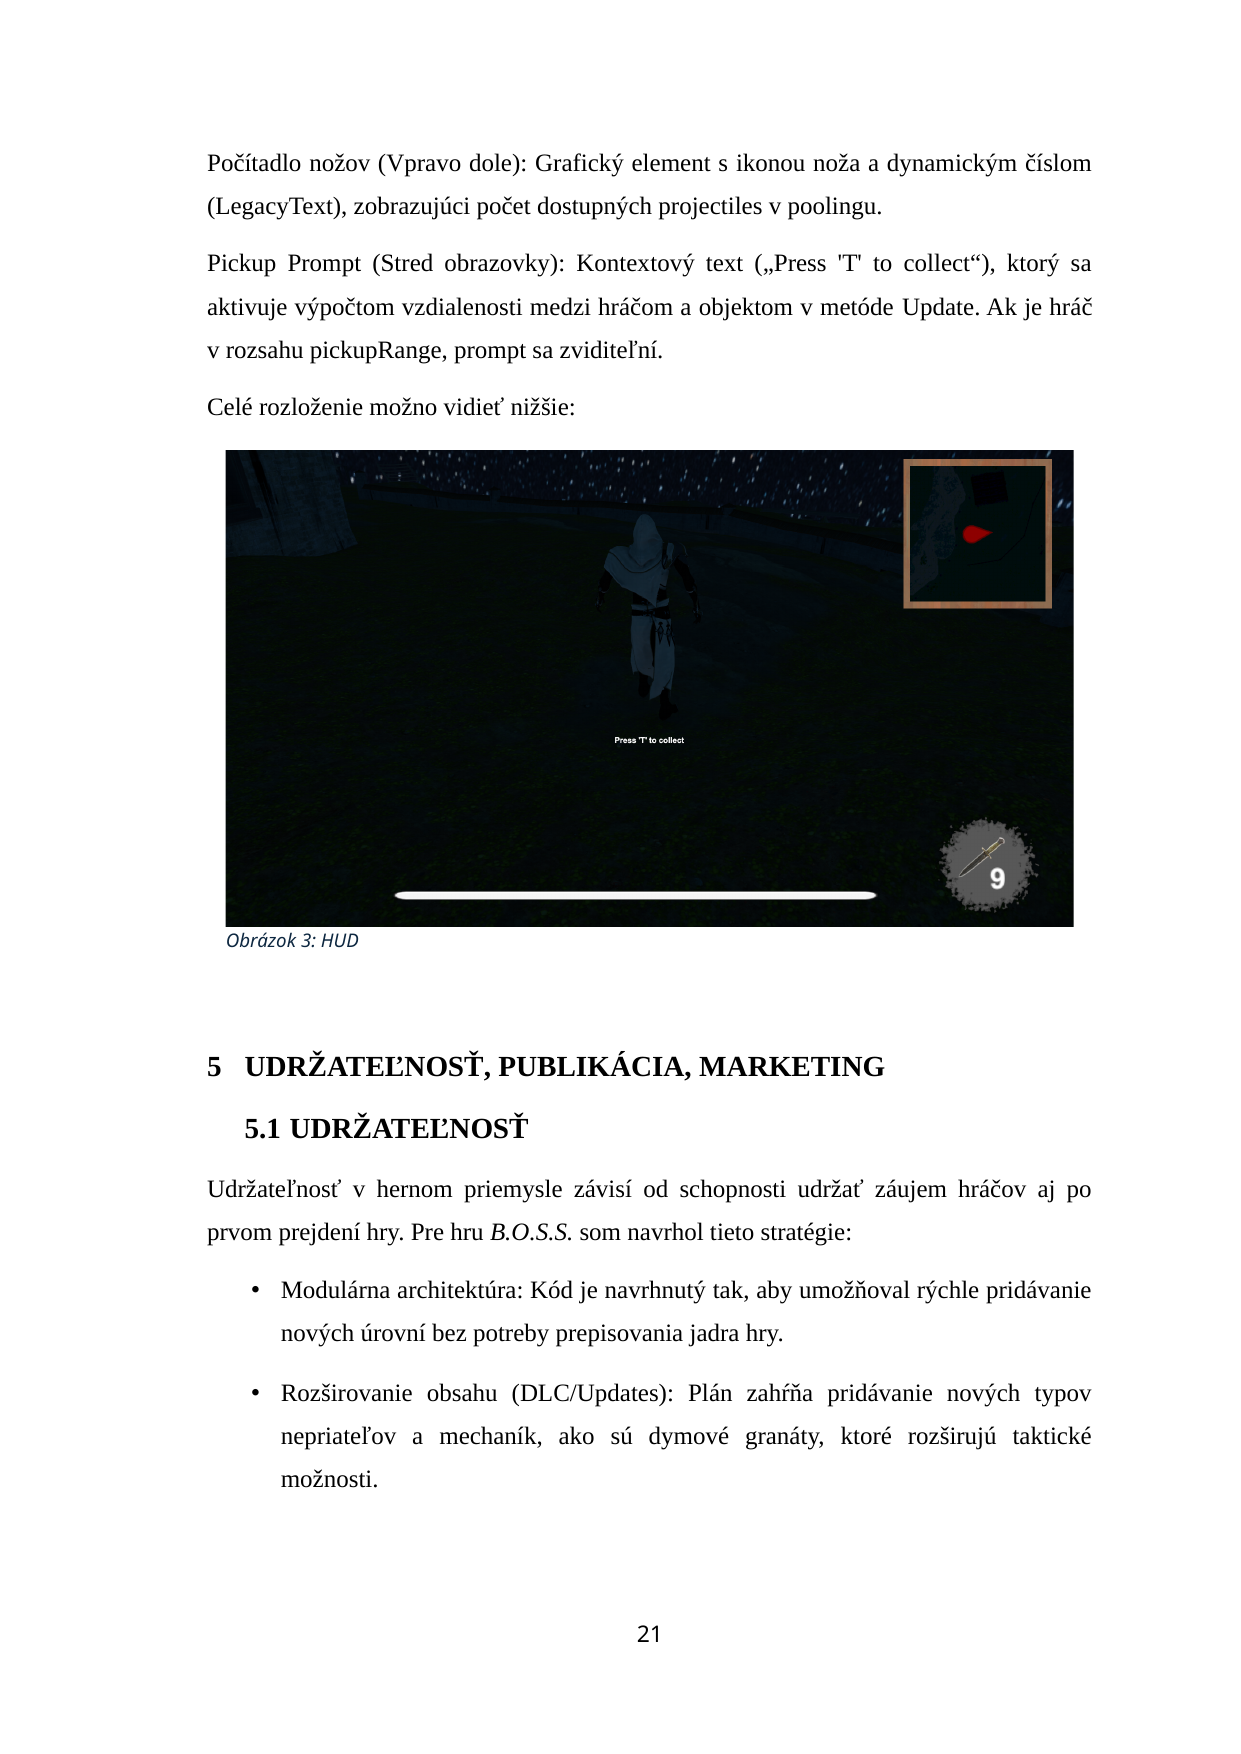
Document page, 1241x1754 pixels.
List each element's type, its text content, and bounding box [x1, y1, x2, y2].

list Pickup Prompt (Stred obrazovky): Kontextový text („Press 'T' to collect“), ktorý sa aktivuje výpočtom vzdialenosti medzi hráčom a objektom v metóde Update. Ak je hráč v rozsahu pickupRange, prompt sa zviditeľní. [207, 248, 1092, 363]
subtitle Udržateľnosť [244, 1112, 1092, 1145]
picture [225, 450, 1074, 927]
list Celé rozloženie možno vidieť nižšie: [207, 392, 1092, 421]
list Rozširovanie obsahu (DLC/Updates): Plán zahŕňa pridávanie nových typov nepriateľov a mechaník, ako sú dymové granáty, ktoré rozširujú taktické možnosti. [251, 1378, 1092, 1493]
subtitle Udržateľnosť, publikácia, marketing [207, 1049, 1092, 1082]
list Modulárna architektúra: Kód je navrhnutý tak, aby umožňoval rýchle pridávanie nových úrovní bez potreby prepisovania jadra hry. [251, 1275, 1092, 1347]
list Obrázok 3: HUD [226, 927, 1074, 953]
text Udržateľnosť v hernom priemysle závisí od schopnosti udržať záujem hráčov aj po prvom prejdení hry. Pre hru B.O.S.S. som navrhol tieto stratégie: [207, 1174, 1092, 1246]
list Počítadlo nožov (Vpravo dole): Grafický element s ikonou noža a dynamickým číslom (LegacyText), zobrazujúci počet dostupných projectiles v poolingu. [207, 148, 1092, 219]
